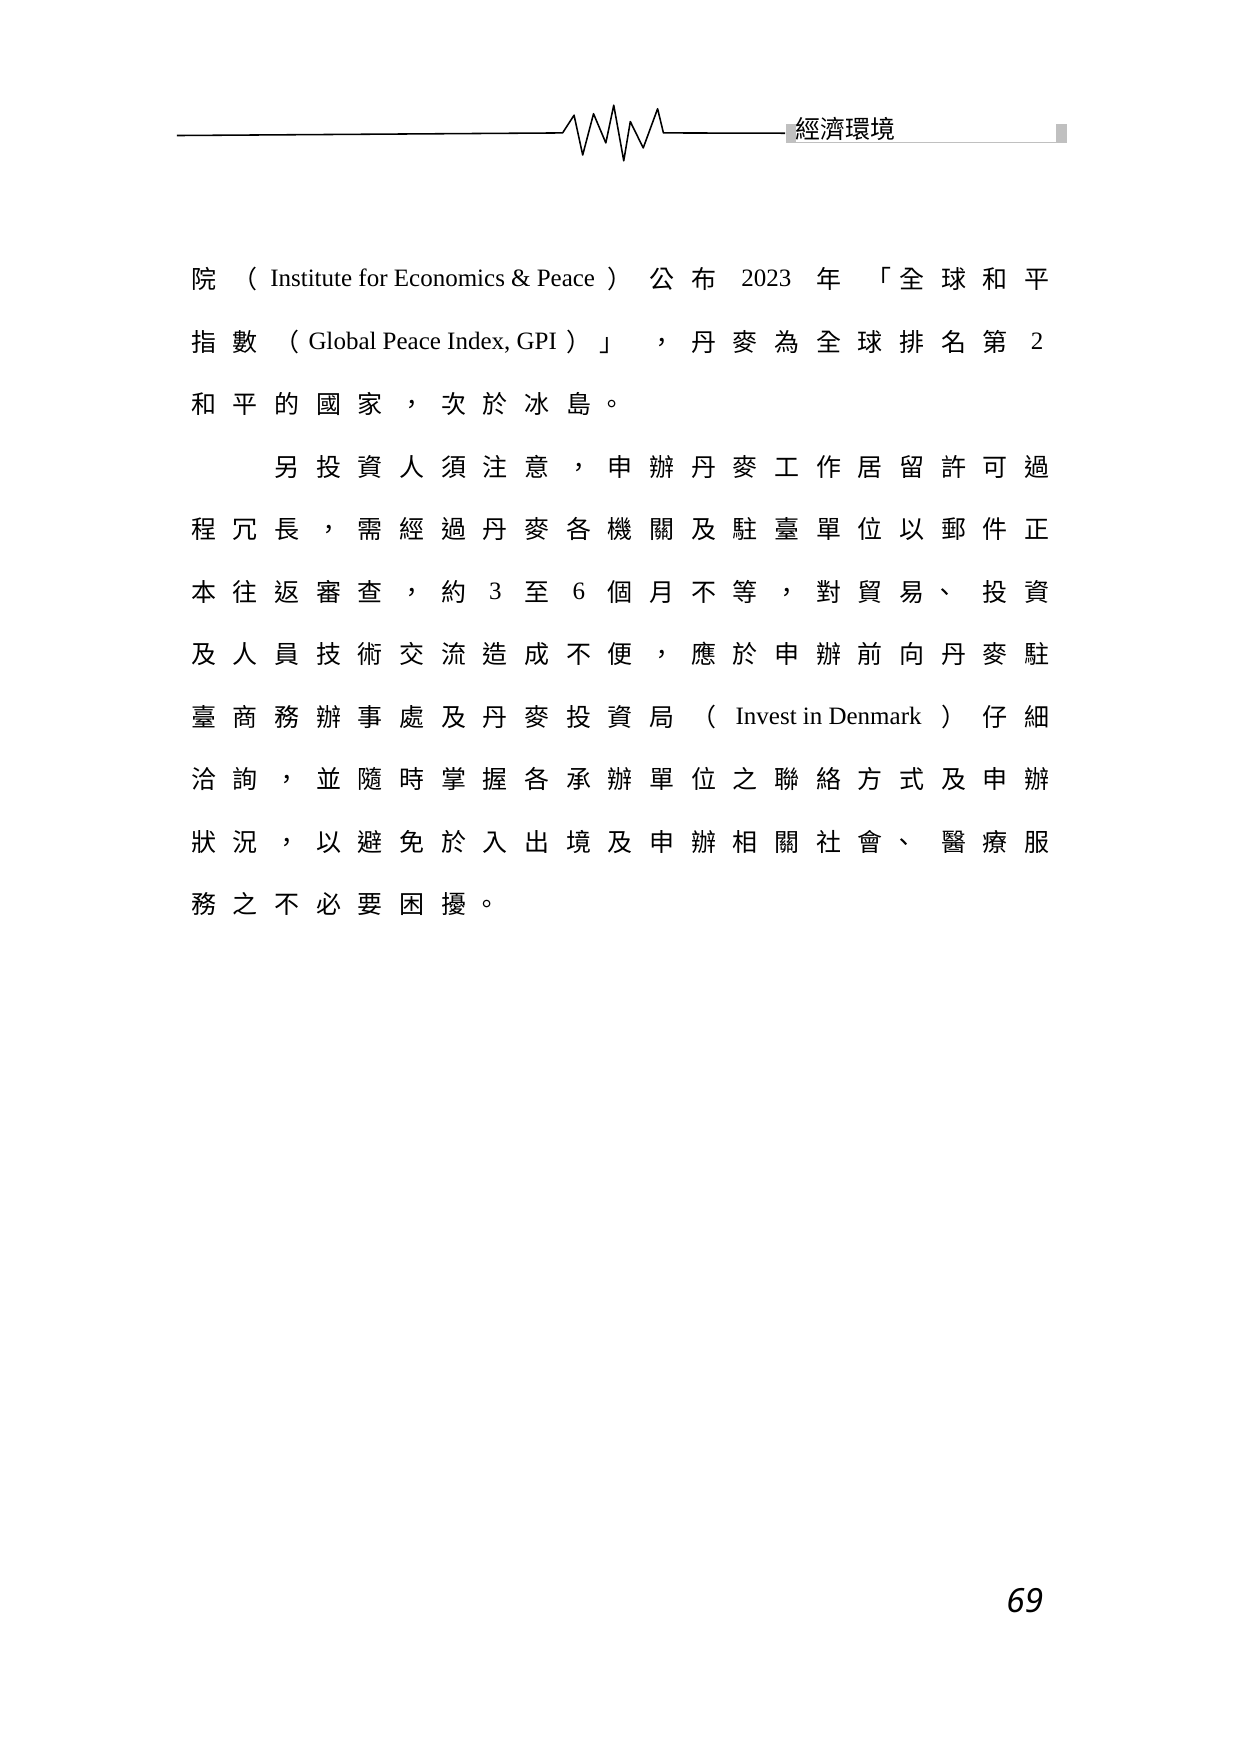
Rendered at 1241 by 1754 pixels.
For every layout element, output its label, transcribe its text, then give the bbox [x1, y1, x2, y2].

text 另投資人須注意，申辦丹麥工作居留許可過程冗長，需經過丹麥各機關及駐臺單位以郵件正本往返審查，約3至6個月不等，對貿易、投資及人員技術交流造成不便，應於申辦前向丹麥駐臺商務辦事處及丹麥投資局（Invest in Denmark）仔細洽詢，並隨時掌握各承辦單位之聯絡方式及申辦狀況，以避免於入出境及申辦相關社會、醫療服務之不必要困擾。 [183, 424, 1058, 924]
text 院（Institute for Economics & Peace）公布2023年「全球和平指數（Global Peace Index, GPI）」，丹麥為全球排名第2和平的國家，次於冰島。 [183, 236, 1058, 424]
